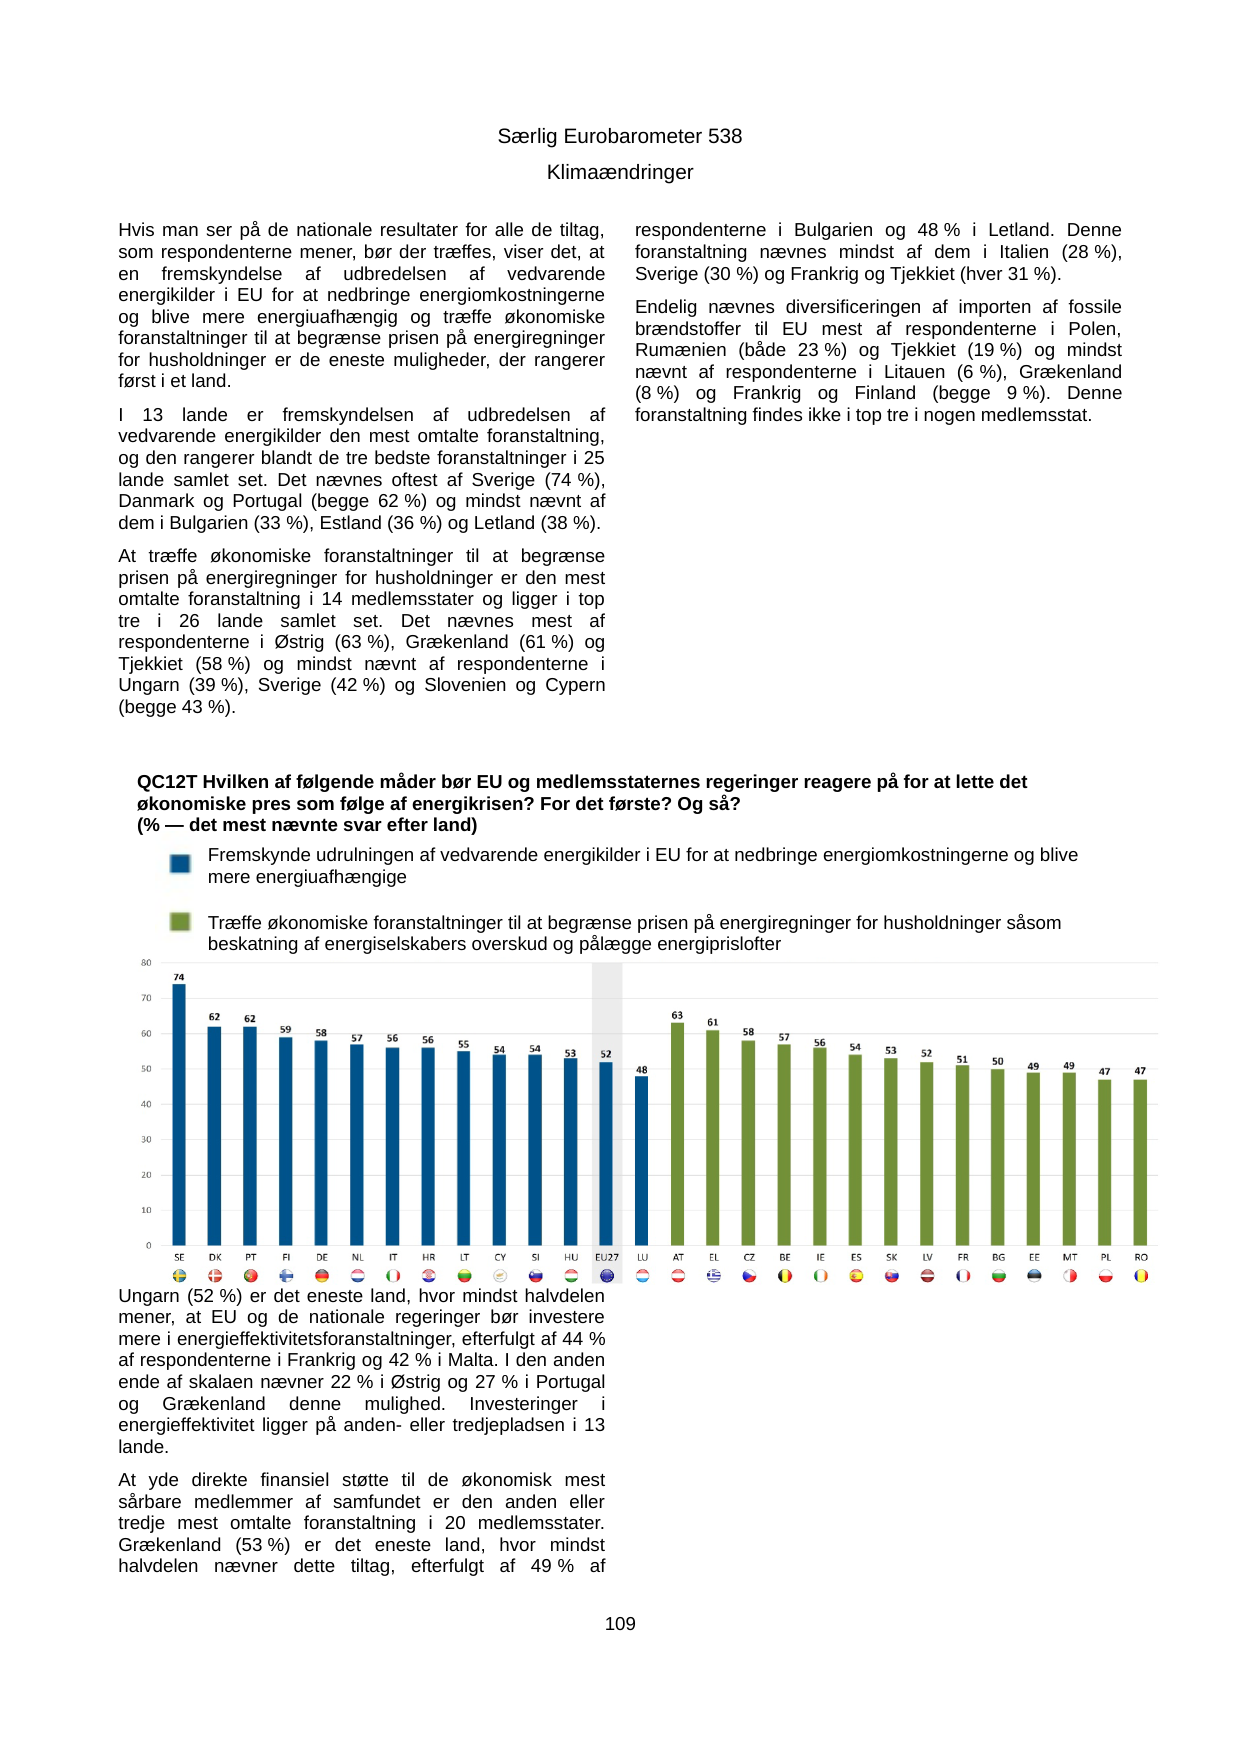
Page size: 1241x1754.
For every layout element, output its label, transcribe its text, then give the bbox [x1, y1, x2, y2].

picture [133, 957, 1163, 1285]
text At træffe økonomiske foranstaltninger til at begrænse prisen på energiregninger for husholdninger er den mest omtalte foranstaltning i 14 medlemsstater og ligger i top tre i 26 lande samlet set. Det nævnes mest af respondenterne i Østrig (63 %), Grækenland (61 %) og Tjekkiet (58 %) og mindst nævnt af respondenterne i Ungarn (39 %), Sverige (42 %) og Slovenien og Cypern (begge 43 %). [118, 545, 605, 717]
text Ungarn (52 %) er det eneste land, hvor mindst halvdelen mener, at EU og de nationale regeringer bør investere mere i energieffektivitetsforanstaltninger, efterfulgt af 44 % af respondenterne i Frankrig og 42 % i Malta. I den anden ende af skalaen nævner 22 % i Østrig og 27 % i Portugal og Grækenland denne mulighed. Investeringer i energieffektivitet ligger på anden- eller tredjepladsen i 13 lande. [118, 763, 605, 1457]
text I 13 lande er fremskyndelsen af udbredelsen af vedvarende energikilder den mest omtalte foranstaltning, og den rangerer blandt de tre bedste foranstaltninger i 25 lande samlet set. Det nævnes oftest af Sverige (74 %), Danmark og Portugal (begge 62 %) og mindst nævnt af dem i Bulgarien (33 %), Estland (36 %) og Letland (38 %). [118, 404, 605, 533]
text Hvis man ser på de nationale resultater for alle de tiltag, som respondenterne mener, bør der træffes, viser det, at en fremskyndelse af udbredelsen af vedvarende energikilder i EU for at nedbringe energiomkostningerne og blive mere energiuafhængig og træffe økonomiske foranstaltninger til at begrænse prisen på energiregninger for husholdninger er de eneste muligheder, der rangerer først i et land. [118, 219, 605, 392]
picture [155, 831, 194, 943]
text respondenterne i Bulgarien og 48 % i Letland. Denne foranstaltning nævnes mindst af dem i Italien (28 %), Sverige (30 %) og Frankrig og Tjekkiet (hver 31 %). [635, 219, 1122, 284]
text Endelig nævnes diversificeringen af importen af fossile brændstoffer til EU mest af respondenterne i Polen, Rumænien (både 23 %) og Tjekkiet (19 %) og mindst nævnt af respondenterne i Litauen (6 %), Grækenland (8 %) og Frankrig og Finland (begge 9 %). Denne foranstaltning findes ikke i top tre i nogen medlemsstat. [635, 296, 1122, 425]
text At yde direkte finansiel støtte til de økonomisk mest sårbare medlemmer af samfundet er den anden eller tredje mest omtalte foranstaltning i 20 medlemsstater. Grækenland (53 %) er det eneste land, hvor mindst halvdelen nævner dette tiltag, efterfulgt af 49 % af [118, 1469, 605, 1577]
